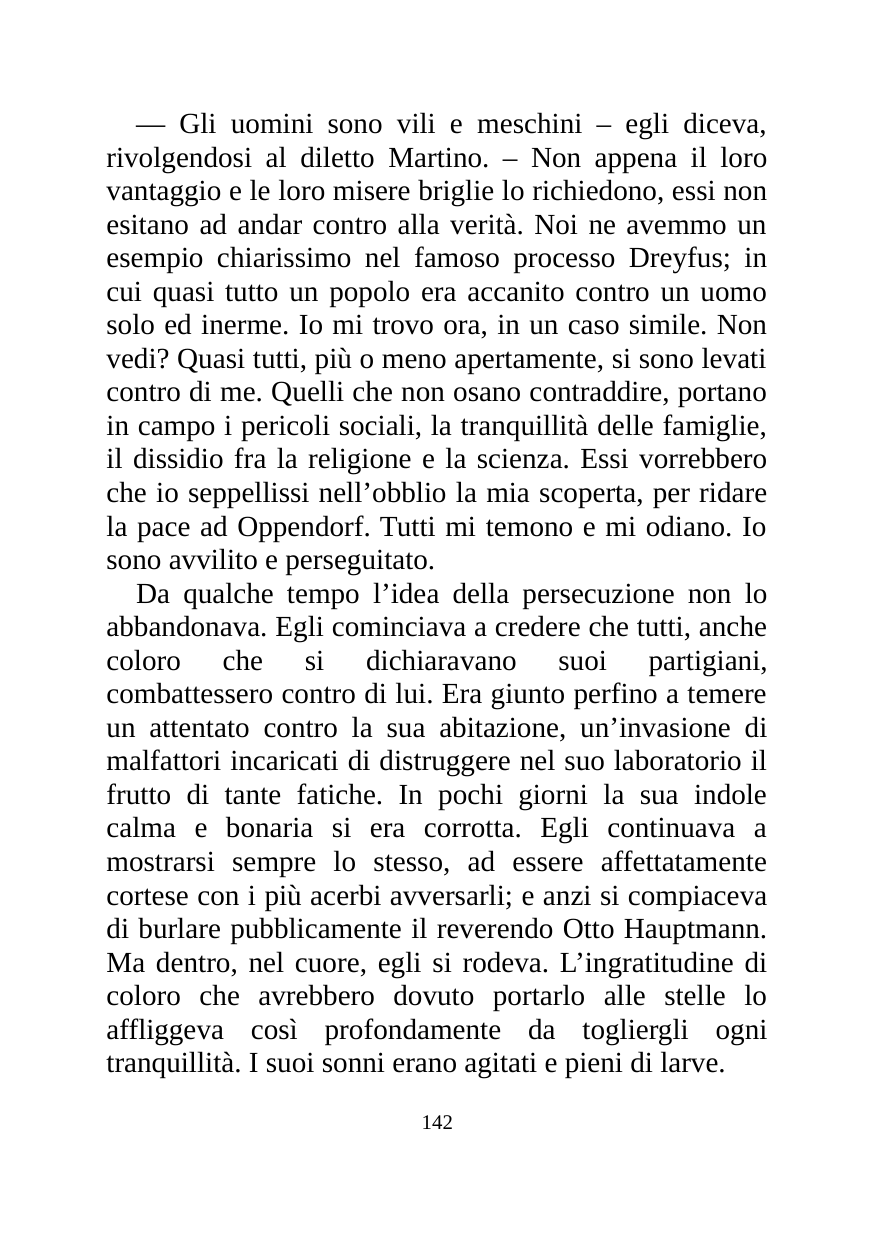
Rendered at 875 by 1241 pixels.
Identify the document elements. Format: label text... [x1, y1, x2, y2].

text — Gli uomini sono vili e meschini – egli diceva, rivolgendosi al diletto Martino. – Non appena il loro vantaggio e le loro misere briglie lo richiedono, essi non esitano ad andar contro alla verità. Noi ne avemmo un esempio chiarissimo nel famoso processo Dreyfus; in cui quasi tutto un popolo era accanito contro un uomo solo ed inerme. Io mi trovo ora, in un caso simile. Non vedi? Quasi tutti, più o meno apertamente, si sono levati contro di me. Quelli che non osano contraddire, portano in campo i pericoli sociali, la tranquillità delle famiglie, il dissidio fra la religione e la scienza. Essi vorrebbero che io seppellissi nell’obblio la mia scoperta, per ridare la pace ad Oppendorf. Tutti mi temono e mi odiano. Io sono avvilito e perseguitato. [106, 106, 768, 576]
text Da qualche tempo l’idea della persecuzione non lo abbandonava. Egli cominciava a credere che tutti, anche coloro che si dichiaravano suoi partigiani, combattessero contro di lui. Era giunto perfino a temere un attentato contro la sua abitazione, un’invasione di malfattori incaricati di distruggere nel suo laboratorio il frutto di tante fatiche. In pochi giorni la sua indole calma e bonaria si era corrotta. Egli continuava a mostrarsi sempre lo stesso, ad essere affettatamente cortese con i più acerbi avversarli; e anzi si compiaceva di burlare pubblicamente il reverendo Otto Hauptmann. Ma dentro, nel cuore, egli si rodeva. L’ingratitudine di coloro che avrebbero dovuto portarlo alle stelle lo affliggeva così profondamente da togliergli ogni tranquillità. I suoi sonni erano agitati e pieni di larve. [106, 576, 768, 1079]
